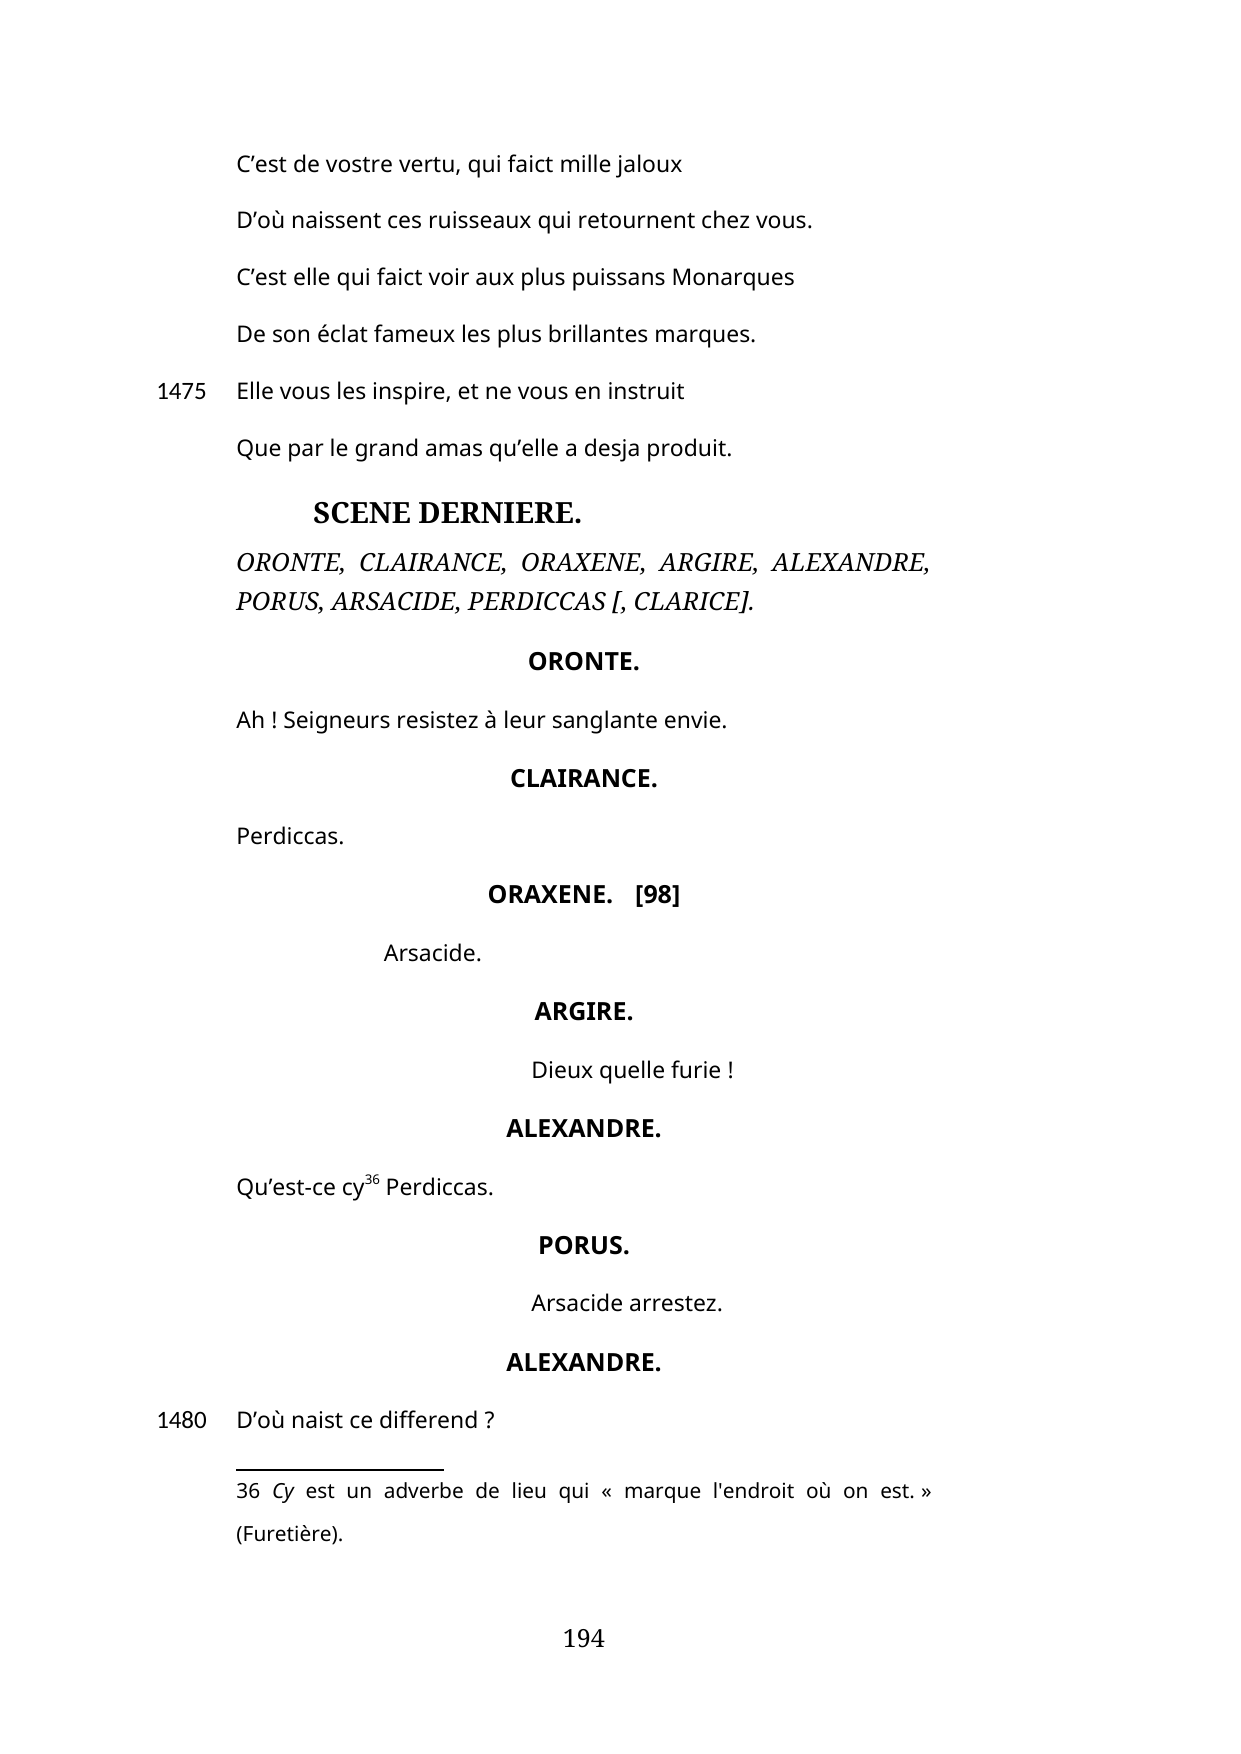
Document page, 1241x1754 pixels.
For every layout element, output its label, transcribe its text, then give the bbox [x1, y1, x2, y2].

text Elle vous les inspire, et ne vous en instruit [236, 375, 931, 406]
text ORAXENE. [98] [236, 877, 931, 911]
text ALEXANDRE. [236, 1111, 931, 1145]
text Arsacide arrestez. [236, 1287, 931, 1319]
text SCENE DERNIERE. [313, 492, 931, 532]
text ORONTE. [236, 643, 931, 678]
text CLAIRANCE. [236, 760, 931, 794]
text ORONTE, CLAIRANCE, ORAXENE, ARGIRE, ALEXANDRE, PORUS, ARSACIDE, PERDICCAS [, CLARICE]. [236, 544, 931, 618]
text D’où naissent ces ruisseaux qui retournent chez vous. [236, 204, 931, 236]
text D’où naist ce differend ? [236, 1404, 931, 1435]
text ARGIRE. [236, 994, 931, 1028]
text Qu’est-ce cy Perdiccas. [236, 1171, 931, 1202]
text Perdiccas. [236, 820, 931, 852]
text Arsacide. [236, 937, 931, 968]
text C’est elle qui faict voir aux plus puissans Monarques [236, 261, 931, 292]
text C’est de vostre vertu, qui faict mille jaloux [236, 148, 931, 179]
text De son éclat fameux les plus brillantes marques. [236, 318, 931, 349]
text PORUS. [236, 1227, 931, 1261]
text ALEXANDRE. [236, 1344, 931, 1378]
text Ah ! Seigneurs resistez à leur sanglante envie. [236, 703, 931, 735]
text Dieux quelle furie ! [236, 1054, 931, 1085]
text Que par le grand amas qu’elle a desja produit. [236, 432, 931, 463]
text Cy est un adverbe de lieu qui « marque l'endroit où on est. » (Furetière). [236, 1476, 931, 1547]
